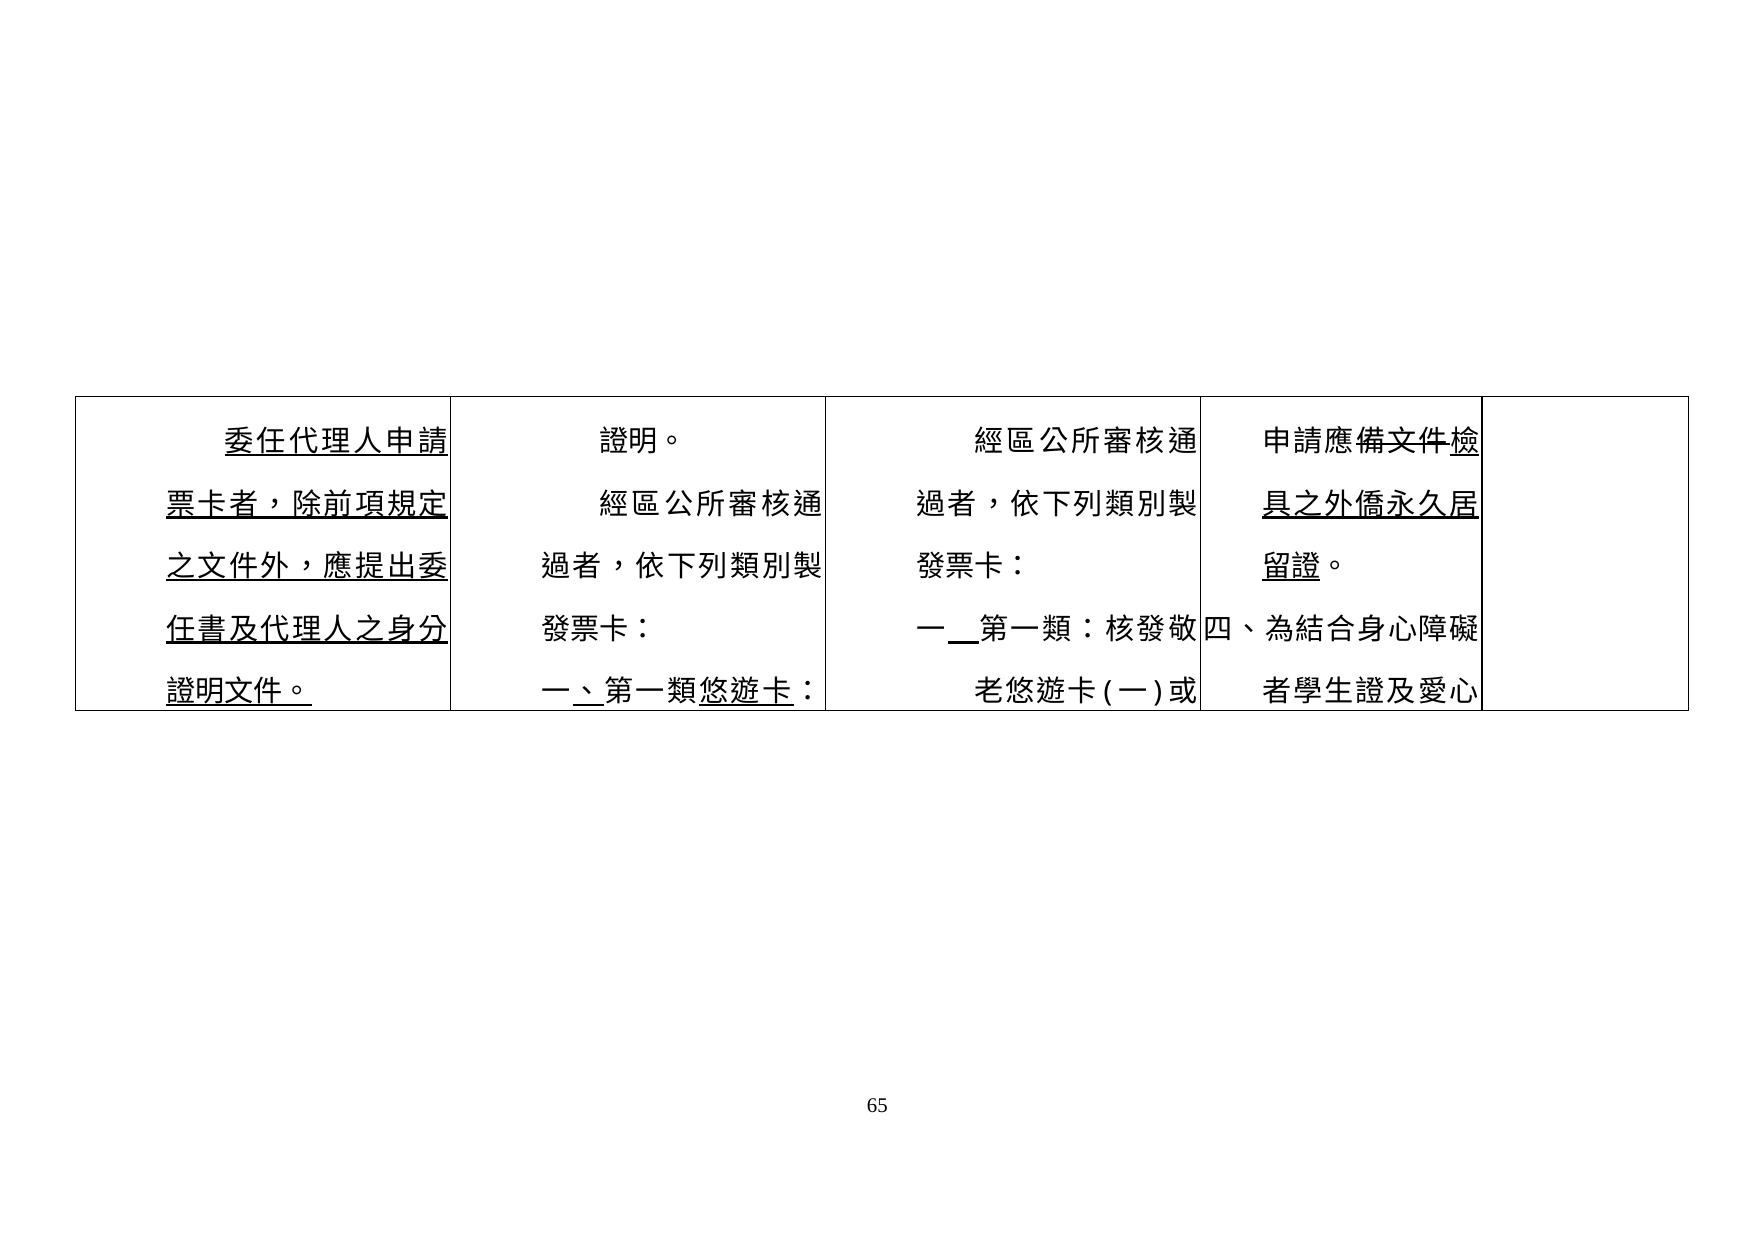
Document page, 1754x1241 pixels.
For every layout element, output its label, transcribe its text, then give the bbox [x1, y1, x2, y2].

table_cell 申請應備文件檢具之外僑永久居留證。 四、為結合身心障礙者學生證及愛心 [1201, 397, 1481, 710]
table_cell [1483, 397, 1688, 710]
table_cell 委任代理人申請票卡者，除前項規定之文件外，應提出委任書及代理人之身分證明文件。 [76, 397, 450, 710]
table_cell 經區公所審核通過者，依下列類別製發票卡： 一 第一類：核發敬老悠遊卡(一)或 [826, 397, 1200, 710]
table_cell 證明。 經區公所審核通過者，依下列類別製發票卡： 一、第一類悠遊卡： [451, 397, 825, 710]
